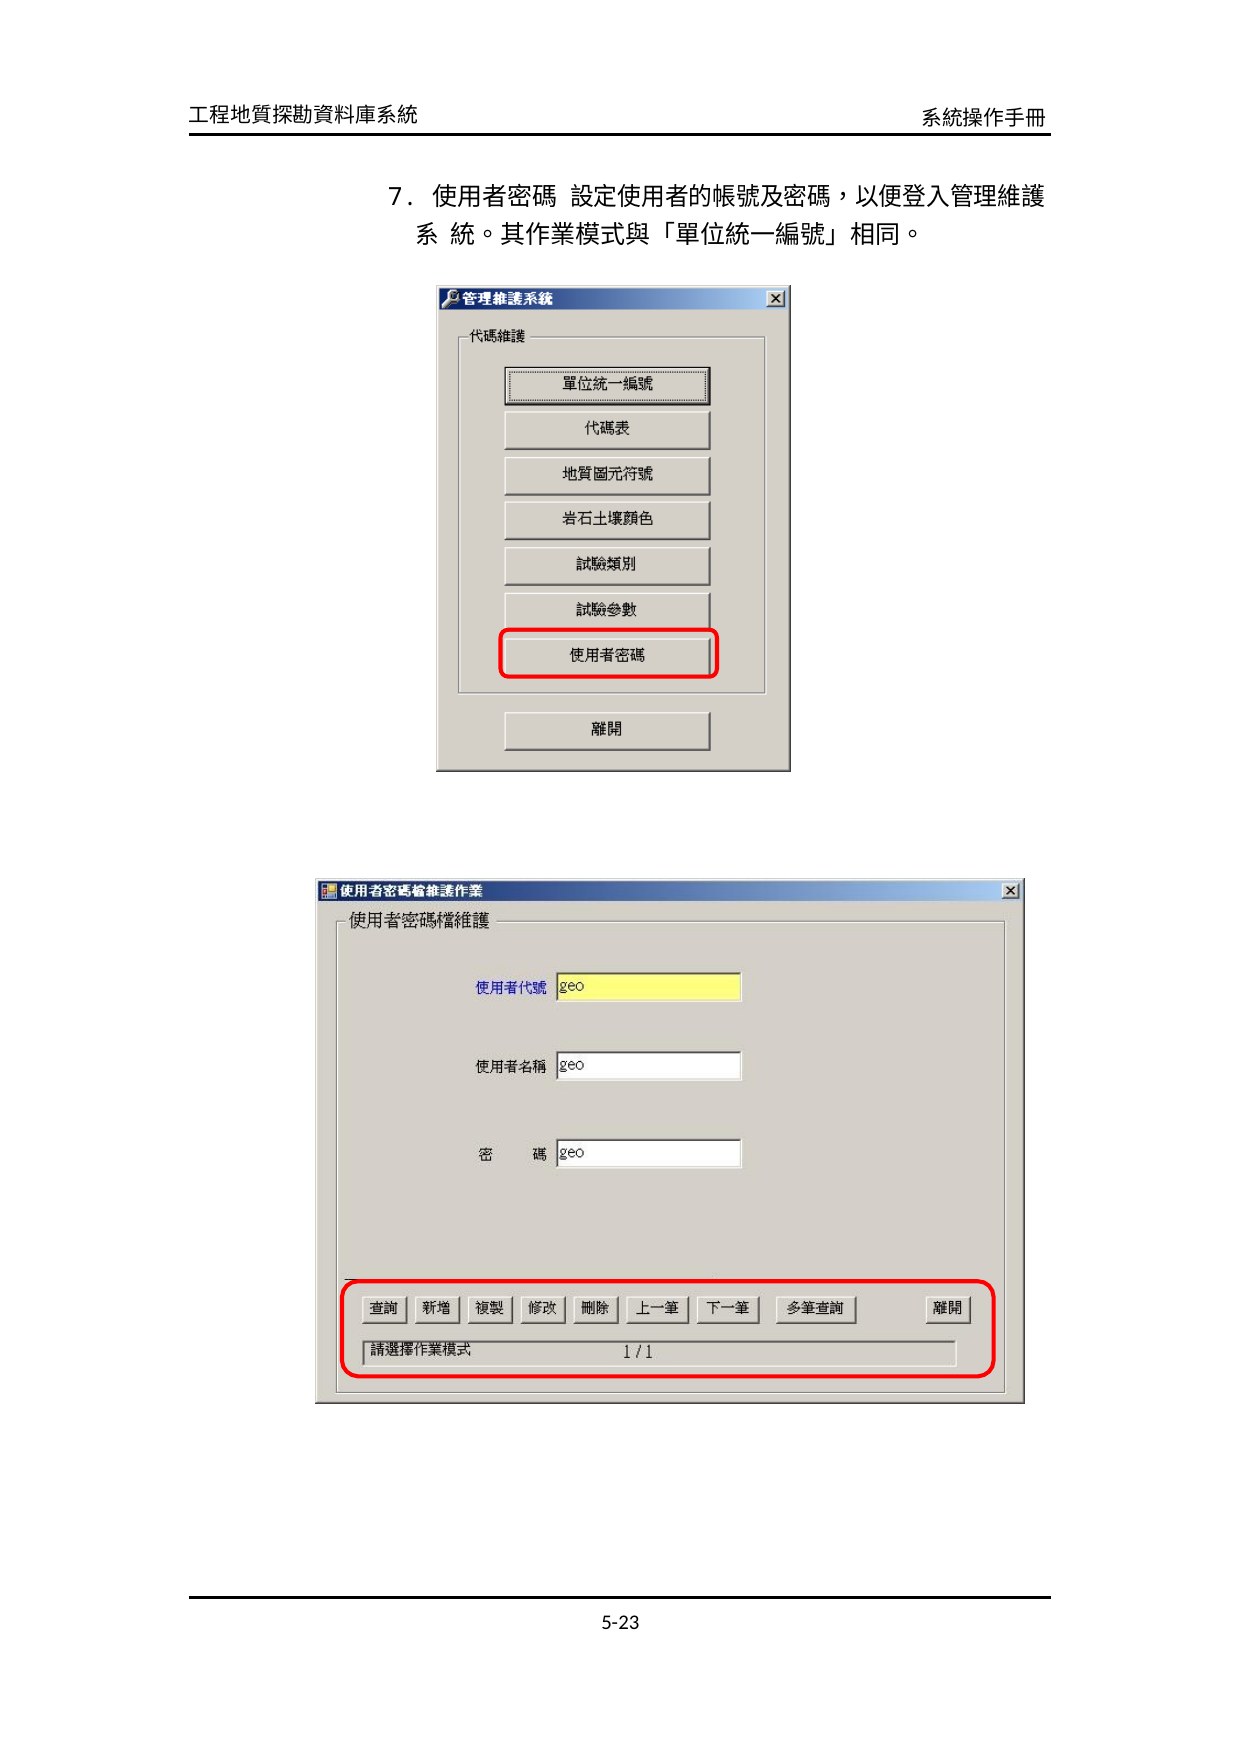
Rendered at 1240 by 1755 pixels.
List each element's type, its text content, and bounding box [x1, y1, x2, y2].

text 7. 使用者密碼 設定使用者的帳號及密碼，以便登入管理維護系 統。其作業模式與「單位統一編號」相同。 [387, 176, 1064, 251]
picture [315, 878, 1025, 1404]
picture [436, 285, 791, 772]
